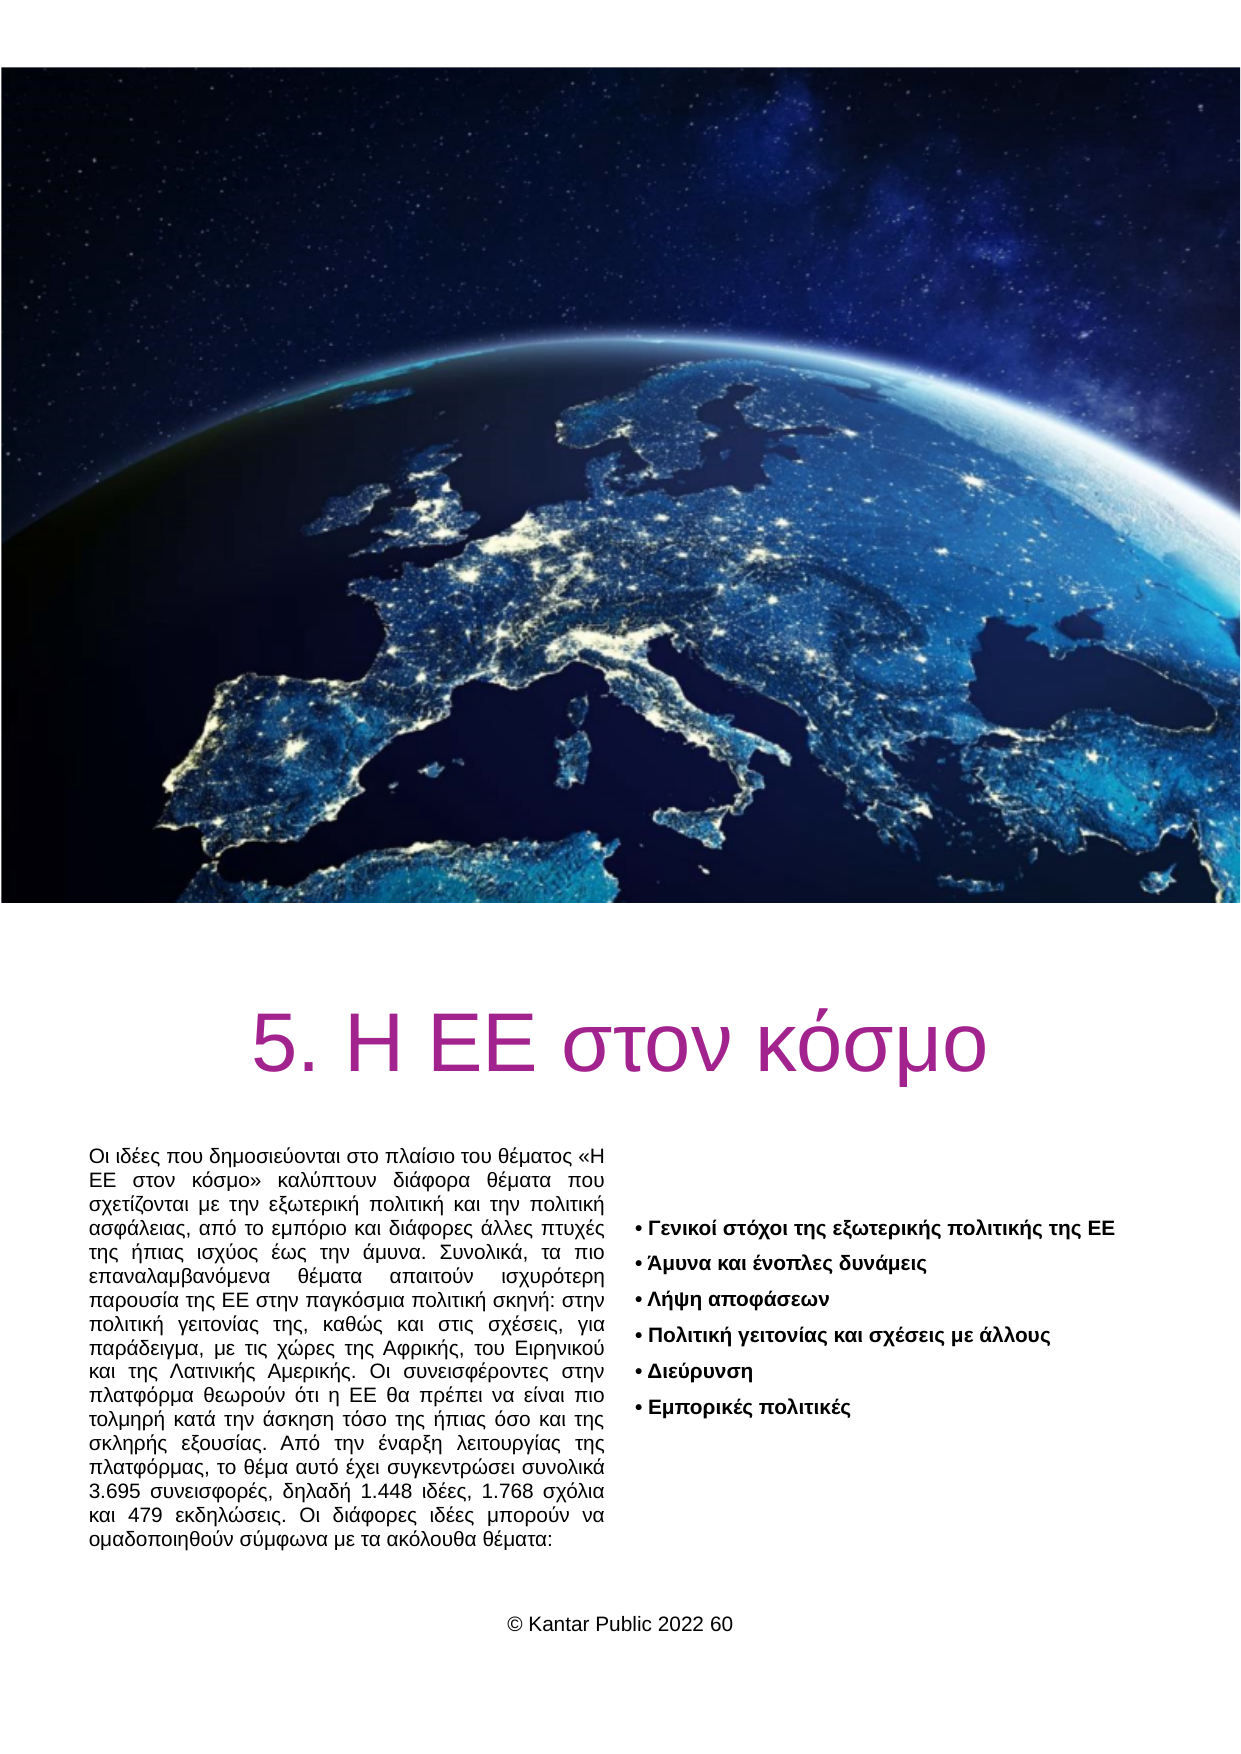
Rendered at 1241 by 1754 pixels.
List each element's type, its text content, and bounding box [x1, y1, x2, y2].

picture [571, 888, 582, 898]
text • Άμυνα και ένοπλες δυνάμεις [635, 1251, 1152, 1275]
text • Διεύρυνση [635, 1359, 1152, 1383]
picture [564, 885, 574, 891]
picture [406, 878, 413, 885]
picture [579, 874, 595, 882]
picture [405, 880, 452, 903]
text • Λήψη αποφάσεων [635, 1287, 1152, 1311]
text • Εμπορικές πολιτικές [635, 1394, 1152, 1418]
picture [579, 884, 586, 894]
picture [0, 67, 1241, 903]
text Οι ιδέες που δημοσιεύονται στο πλαίσιο του θέματος «Η ΕΕ στον κόσμο» καλύπτουν διάφορα θέματα που σχετίζονται με την εξωτερική πολιτική και την πολιτική ασφάλειας, από το εμπόριο και διάφορες άλλες πτυχές της ήπιας ισχύος έως την άμυνα. Συνολικά, τα πιο επαναλαμβανόμενα θέματα απαιτούν ισχυρότερη παρουσία της ΕΕ στην παγκόσμια πολιτική σκηνή: στην πολιτική γειτονίας της, καθώς και στις σχέσεις, για παράδειγμα, με τις χώρες της Αφρικής, του Ειρηνικού και της Λατινικής Αμερικής. Οι συνεισφέροντες στην πλατφόρμα θεωρούν ότι η ΕΕ θα πρέπει να είναι πιο τολμηρή κατά την άσκηση τόσο της ήπιας όσο και της σκληρής εξουσίας. Από την έναρξη λειτουργίας της πλατφόρμας, το θέμα αυτό έχει συγκεντρώσει συνολικά 3.695 συνεισφορές, δηλαδή 1.448 ιδέες, 1.768 σχόλια και 479 εκδηλώσεις. Οι διάφορες ιδέες μπορούν να ομαδοποιηθούν σύμφωνα με τα ακόλουθα θέματα: [88, 1144, 605, 1551]
picture [552, 881, 562, 894]
text • Πολιτική γειτονίας και σχέσεις με άλλους [635, 1323, 1152, 1347]
subtitle 5. Η ΕΕ στον κόσμο [88, 993, 1152, 1089]
text • Γενικοί στόχοι της εξωτερικής πολιτικής της ΕΕ [635, 1215, 1152, 1239]
picture [392, 885, 406, 892]
